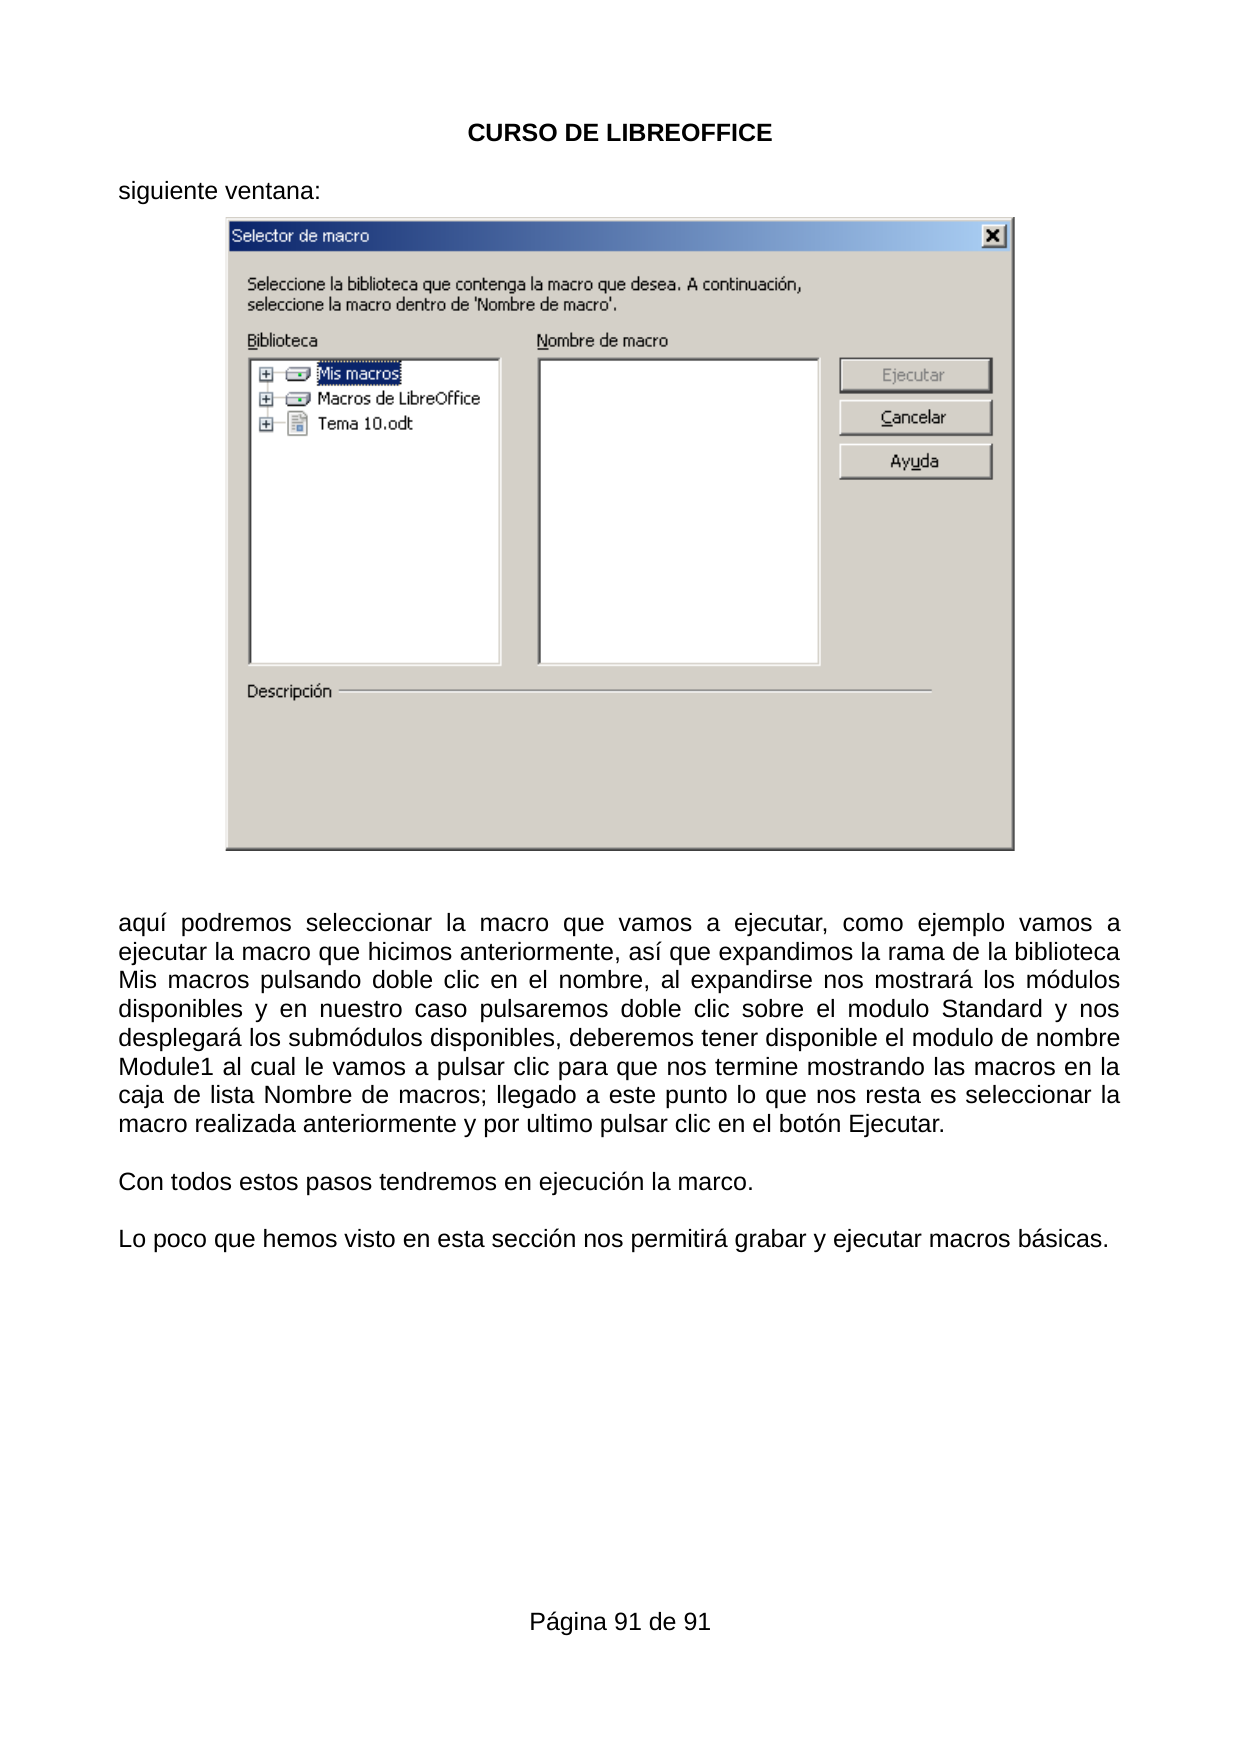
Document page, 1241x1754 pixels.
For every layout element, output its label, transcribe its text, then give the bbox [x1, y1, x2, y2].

picture [225, 217, 1015, 851]
text aquí podremos seleccionar la macro que vamos a ejecutar, como ejemplo vamos a ejecutar la macro que hicimos anteriormente, así que expandimos la rama de la biblioteca Mis macros pulsando doble clic en el nombre, al expandirse nos mostrará los módulos disponibles y en nuestro caso pulsaremos doble clic sobre el modulo Standard y nos desplegará los submódulos disponibles, deberemos tener disponible el modulo de nombre Module1 al cual le vamos a pulsar clic para que nos termine mostrando las macros en la caja de lista Nombre de macros; llegado a este punto lo que nos resta es seleccionar la macro realizada anteriormente y por ultimo pulsar clic en el botón Ejecutar. [118, 908, 1122, 1138]
text siguiente ventana: [118, 176, 1122, 205]
text Lo poco que hemos visto en esta sección nos permitirá grabar y ejecutar macros básicas. [118, 1224, 1122, 1253]
text Con todos estos pasos tendremos en ejecución la marco. [118, 1167, 1122, 1195]
